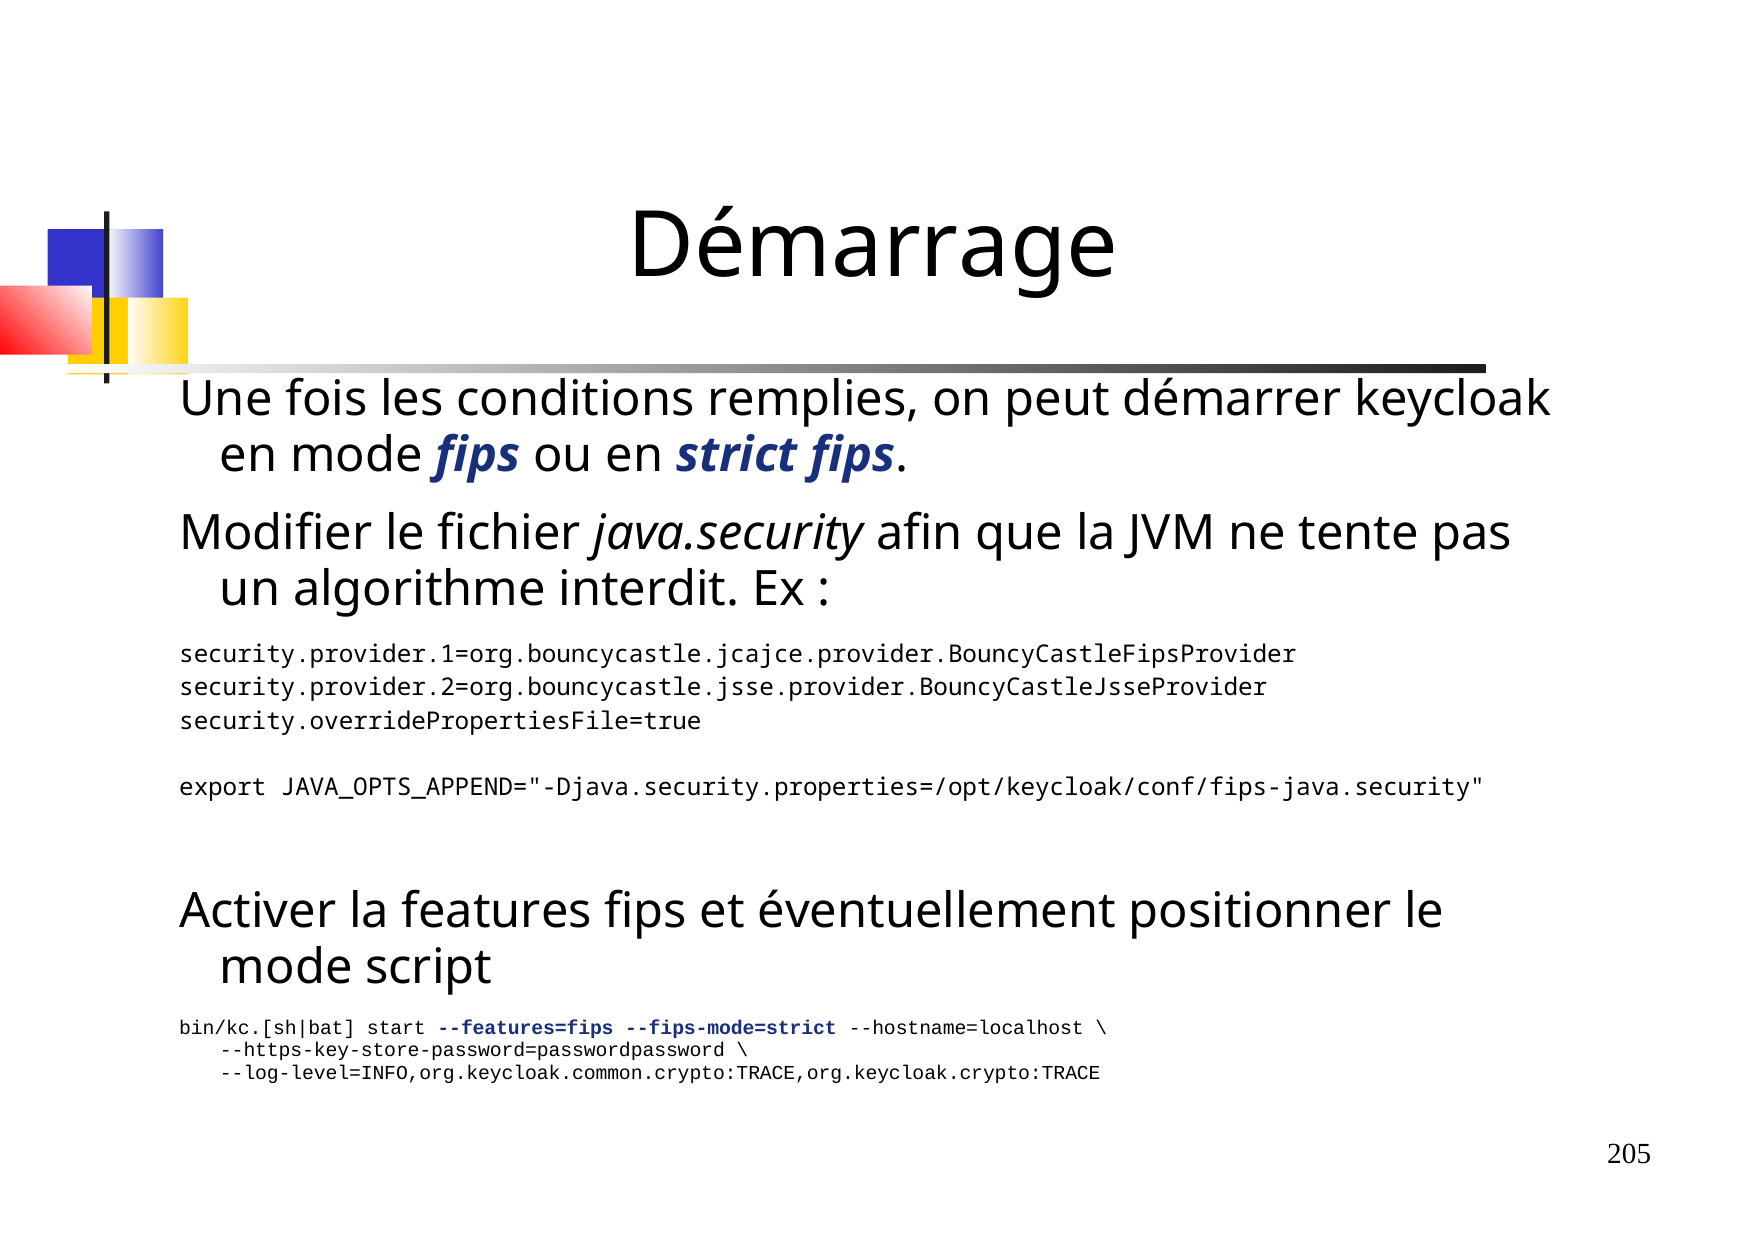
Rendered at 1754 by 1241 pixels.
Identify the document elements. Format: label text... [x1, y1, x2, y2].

list Une fois les conditions remplies, on peut démarrer keycloak en mode fips ou en strict fips. Modifier le fichier java.security afin que la JVM ne tente pas un algorithme interdit. Ex : security.provider.1=org.bouncycastle.jcajce.provider.BouncyCastleFipsProvider security.provider.2=org.bouncycastle.jsse.provider.BouncyCastleJsseProvider security.overridePropertiesFile=true export JAVA_OPTS_APPEND="-Djava.security.properties=/opt/keycloak/conf/fips-java.security" Activer la features fips et éventuellement positionner le mode script bin/kc.[sh|bat] start --features=fips --fips-mode=strict --hostname=localhost \ --https-key-store-password=passwordpassword \ --log-level=INFO,org.keycloak.common.crypto:TRACE,org.keycloak.crypto:TRACE [179, 371, 1567, 1091]
title Démarrage [179, 139, 1567, 351]
